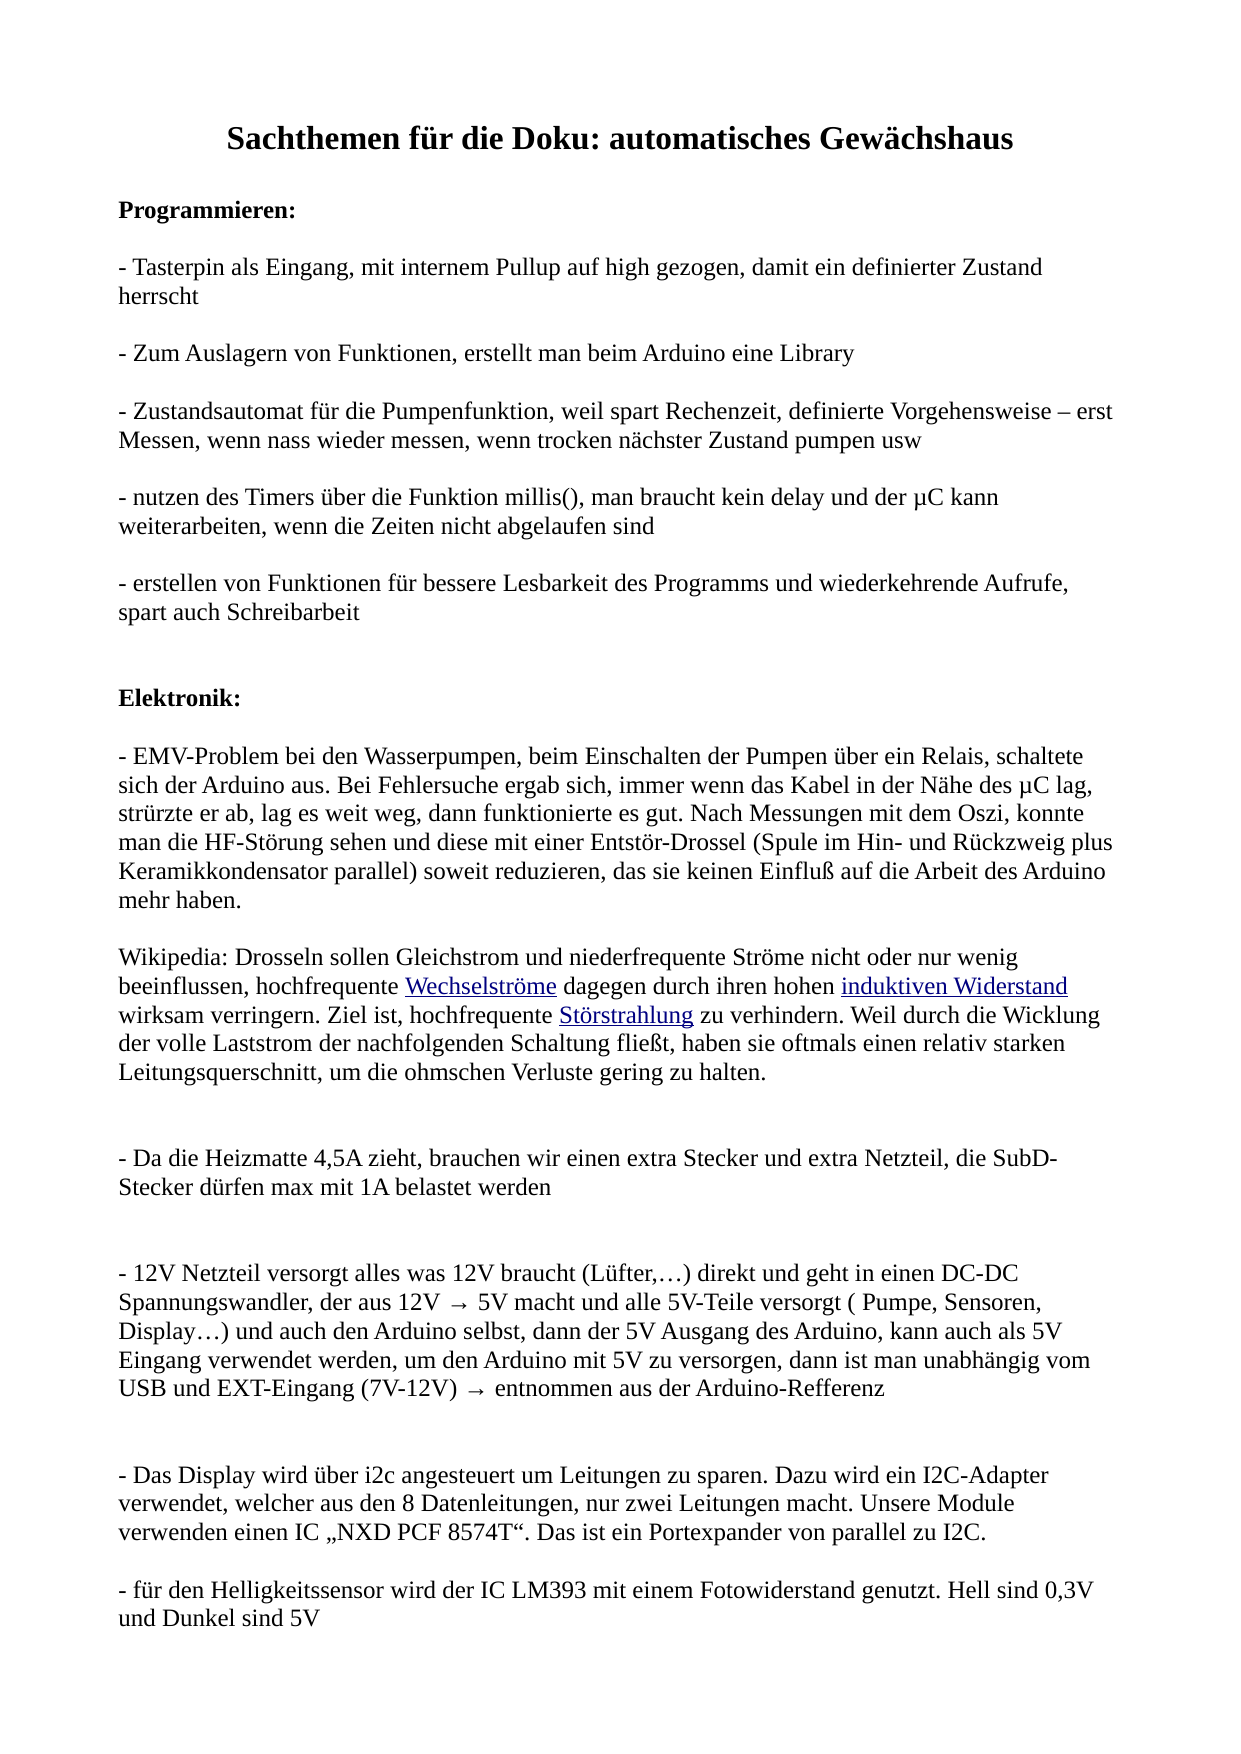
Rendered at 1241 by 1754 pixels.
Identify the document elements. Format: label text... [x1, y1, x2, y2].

text - 12V Netzteil versorgt alles was 12V braucht (Lüfter,…) direkt und geht in einen DC-DC Spannungswandler, der aus 12V → 5V macht und alle 5V-Teile versorgt ( Pumpe, Sensoren, Display…) und auch den Arduino selbst, dann der 5V Ausgang des Arduino, kann auch als 5V Eingang verwendet werden, um den Arduino mit 5V zu versorgen, dann ist man unabhängig vom USB und EXT-Eingang (7V-12V) → entnommen aus der Arduino-Refferenz [118, 1258, 1122, 1402]
text - Tasterpin als Eingang, mit internem Pullup auf high gezogen, damit ein definierter Zustand herrscht [118, 252, 1122, 310]
text - nutzen des Timers über die Funktion millis(), man braucht kein delay und der µC kann weiterarbeiten, wenn die Zeiten nicht abgelaufen sind [118, 482, 1122, 540]
text Programmieren: [118, 195, 1122, 223]
text - EMV-Problem bei den Wasserpumpen, beim Einschalten der Pumpen über ein Relais, schaltete sich der Arduino aus. Bei Fehlersuche ergab sich, immer wenn das Kabel in der Nähe des µC lag, strürzte er ab, lag es weit weg, dann funktionierte es gut. Nach Messungen mit dem Oszi, konnte man die HF-Störung sehen und diese mit einer Entstör-Drossel (Spule im Hin- und Rückzweig plus Keramikkondensator parallel) soweit reduzieren, das sie keinen Einfluß auf die Arbeit des Arduino mehr haben. [118, 741, 1122, 913]
text - Zustandsautomat für die Pumpenfunktion, weil spart Rechenzeit, definierte Vorgehensweise – erst Messen, wenn nass wieder messen, wenn trocken nächster Zustand pumpen usw [118, 396, 1122, 453]
text - für den Helligkeitssensor wird der IC LM393 mit einem Fotowiderstand genutzt. Hell sind 0,3V und Dunkel sind 5V [118, 1575, 1122, 1632]
text - Zum Auslagern von Funktionen, erstellt man beim Arduino eine Library [118, 338, 1122, 367]
text - Das Display wird über i2c angesteuert um Leitungen zu sparen. Dazu wird ein I2C-Adapter verwendet, welcher aus den 8 Datenleitungen, nur zwei Leitungen macht. Unsere Module verwenden einen IC „NXD PCF 8574T“. Das ist ein Portexpander von parallel zu I2C. [118, 1460, 1122, 1546]
text Elektronik: [118, 683, 1122, 712]
text Sachthemen für die Doku: automatisches Gewächshaus [118, 118, 1122, 156]
text Wikipedia: Drosseln sollen Gleichstrom und niederfrequente Ströme nicht oder nur wenig beeinflussen, hochfrequente Wechselströme dagegen durch ihren hohen induktiven Widerstand wirksam verringern. Ziel ist, hochfrequente Störstrahlung zu verhindern. Weil durch die Wicklung der volle Laststrom der nachfolgenden Schaltung fließt, haben sie oftmals einen relativ starken Leitungsquerschnitt, um die ohmschen Verluste gering zu halten. [118, 942, 1122, 1086]
text - Da die Heizmatte 4,5A zieht, brauchen wir einen extra Stecker und extra Netzteil, die SubD-Stecker dürfen max mit 1A belastet werden [118, 1143, 1122, 1201]
text - erstellen von Funktionen für bessere Lesbarkeit des Programms und wiederkehrende Aufrufe, spart auch Schreibarbeit [118, 568, 1122, 626]
